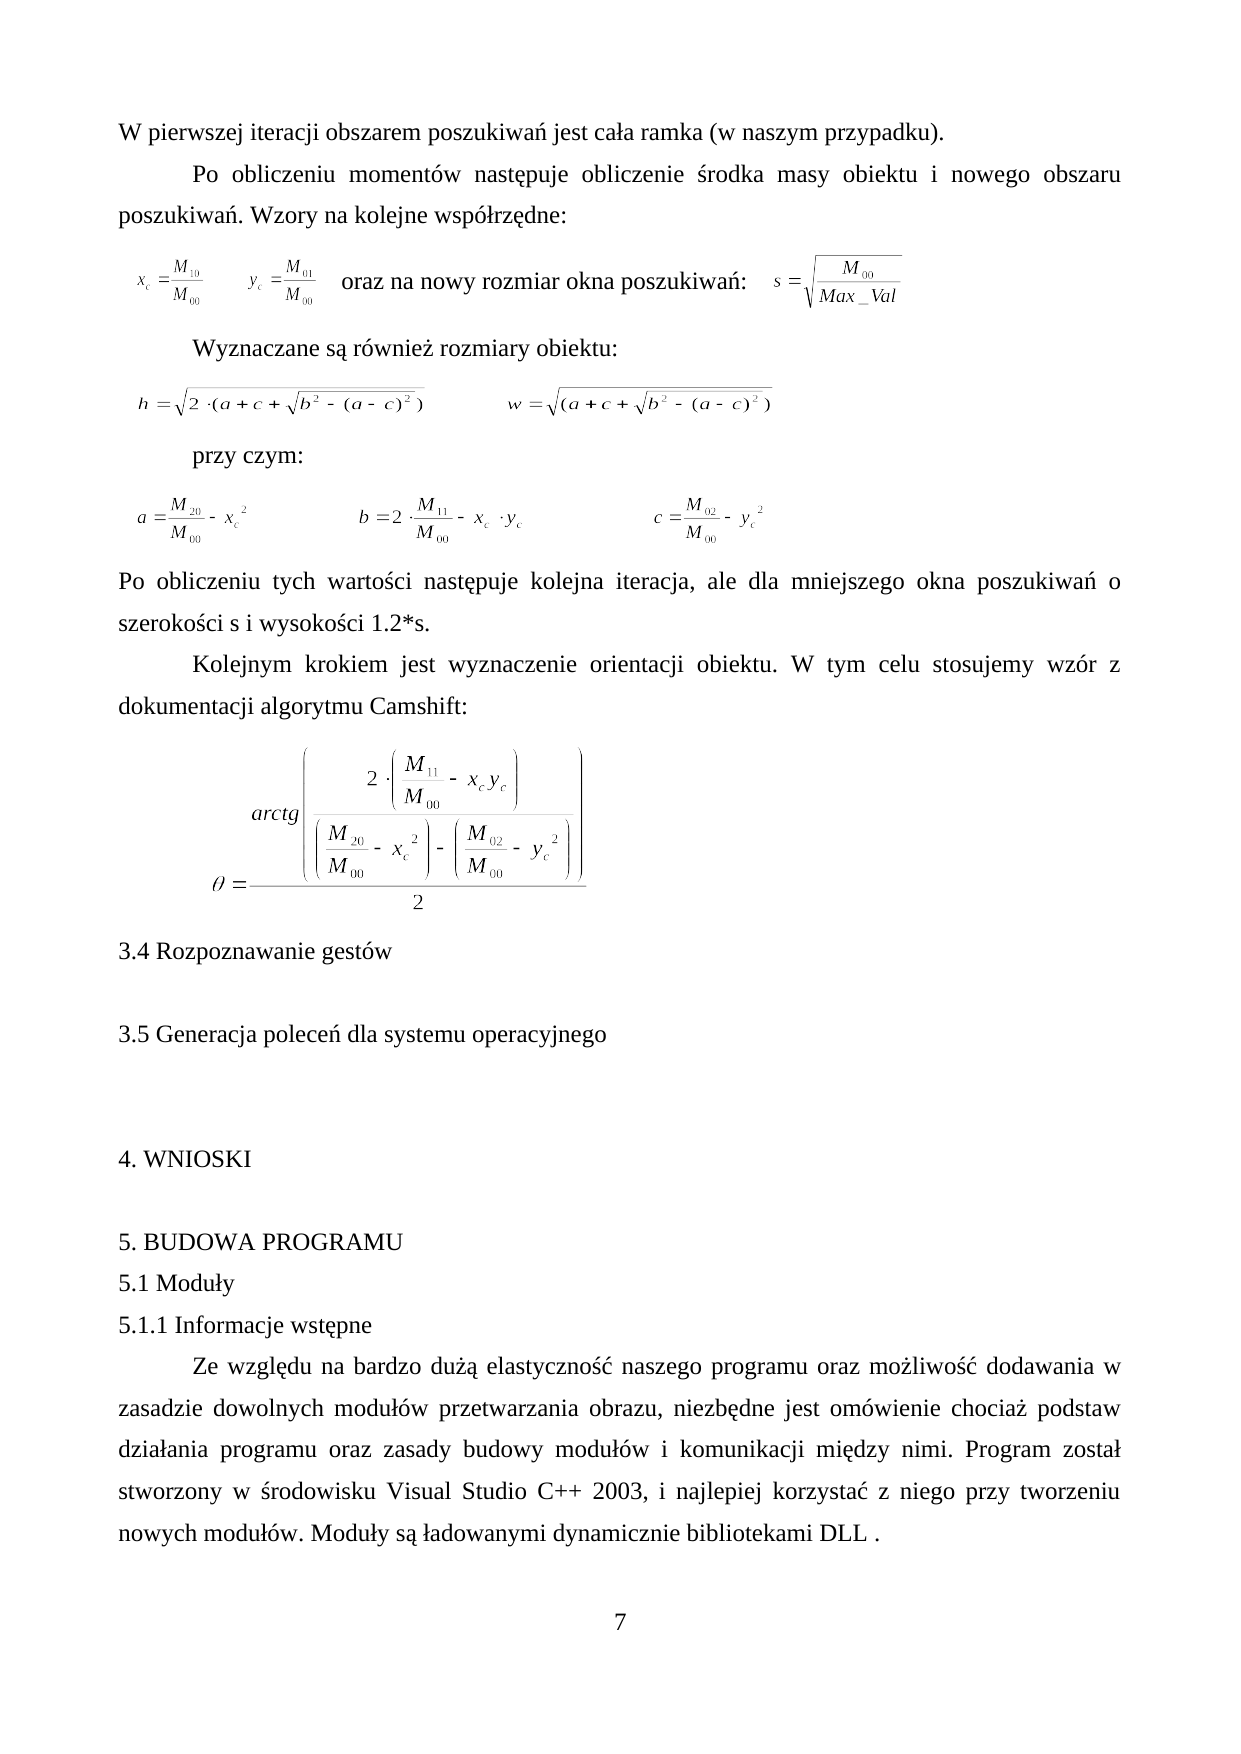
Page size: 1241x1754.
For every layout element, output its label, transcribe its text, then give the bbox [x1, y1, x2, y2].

text 3.5 Generacja poleceń dla systemu operacyjnego [118, 1020, 1122, 1048]
text 5.1 Moduły [118, 1269, 1122, 1297]
text 5. BUDOWA PROGRAMU [118, 1228, 1122, 1256]
text W pierwszej iteracji obszarem poszukiwań jest cała ramka (w naszym przypadku). [118, 118, 1122, 146]
text Po obliczeniu tych wartości następuje kolejna iteracja, ale dla mniejszego okna poszukiwań o szerokości s i wysokości 1.2*s. [118, 567, 1122, 636]
text Po obliczeniu momentów następuje obliczenie środka masy obiektu i nowego obszaru poszukiwań. Wzory na kolejne współrzędne: [118, 160, 1122, 229]
text oraz na nowy rozmiar okna poszukiwań: [118, 243, 1122, 320]
text 5.1.1 Informacje wstępne [118, 1311, 1122, 1339]
text Kolejnym krokiem jest wyznaczenie orientacji obiektu. W tym celu stosujemy wzór z dokumentacji algorytmu Camshift: [118, 650, 1122, 719]
text 3.4 Rozpoznawanie gestów [118, 937, 1122, 964]
text 4. WNIOSKI [118, 1145, 1122, 1172]
text Wyznaczane są również rozmiary obiektu: [118, 334, 1122, 361]
text Ze względu na bardzo dużą elastyczność naszego programu oraz możliwość dodawania w zasadzie dowolnych modułów przetwarzania obrazu, niezbędne jest omówienie chociaż podstaw działania programu oraz zasady budowy modułów i komunikacji między nimi. Program został stworzony w środowisku Visual Studio C++ 2003, i najlepiej korzystać z niego przy tworzeniu nowych modułów. Moduły są ładowanymi dynamicznie bibliotekami DLL . [118, 1352, 1122, 1546]
text przy czym: [118, 441, 1122, 469]
